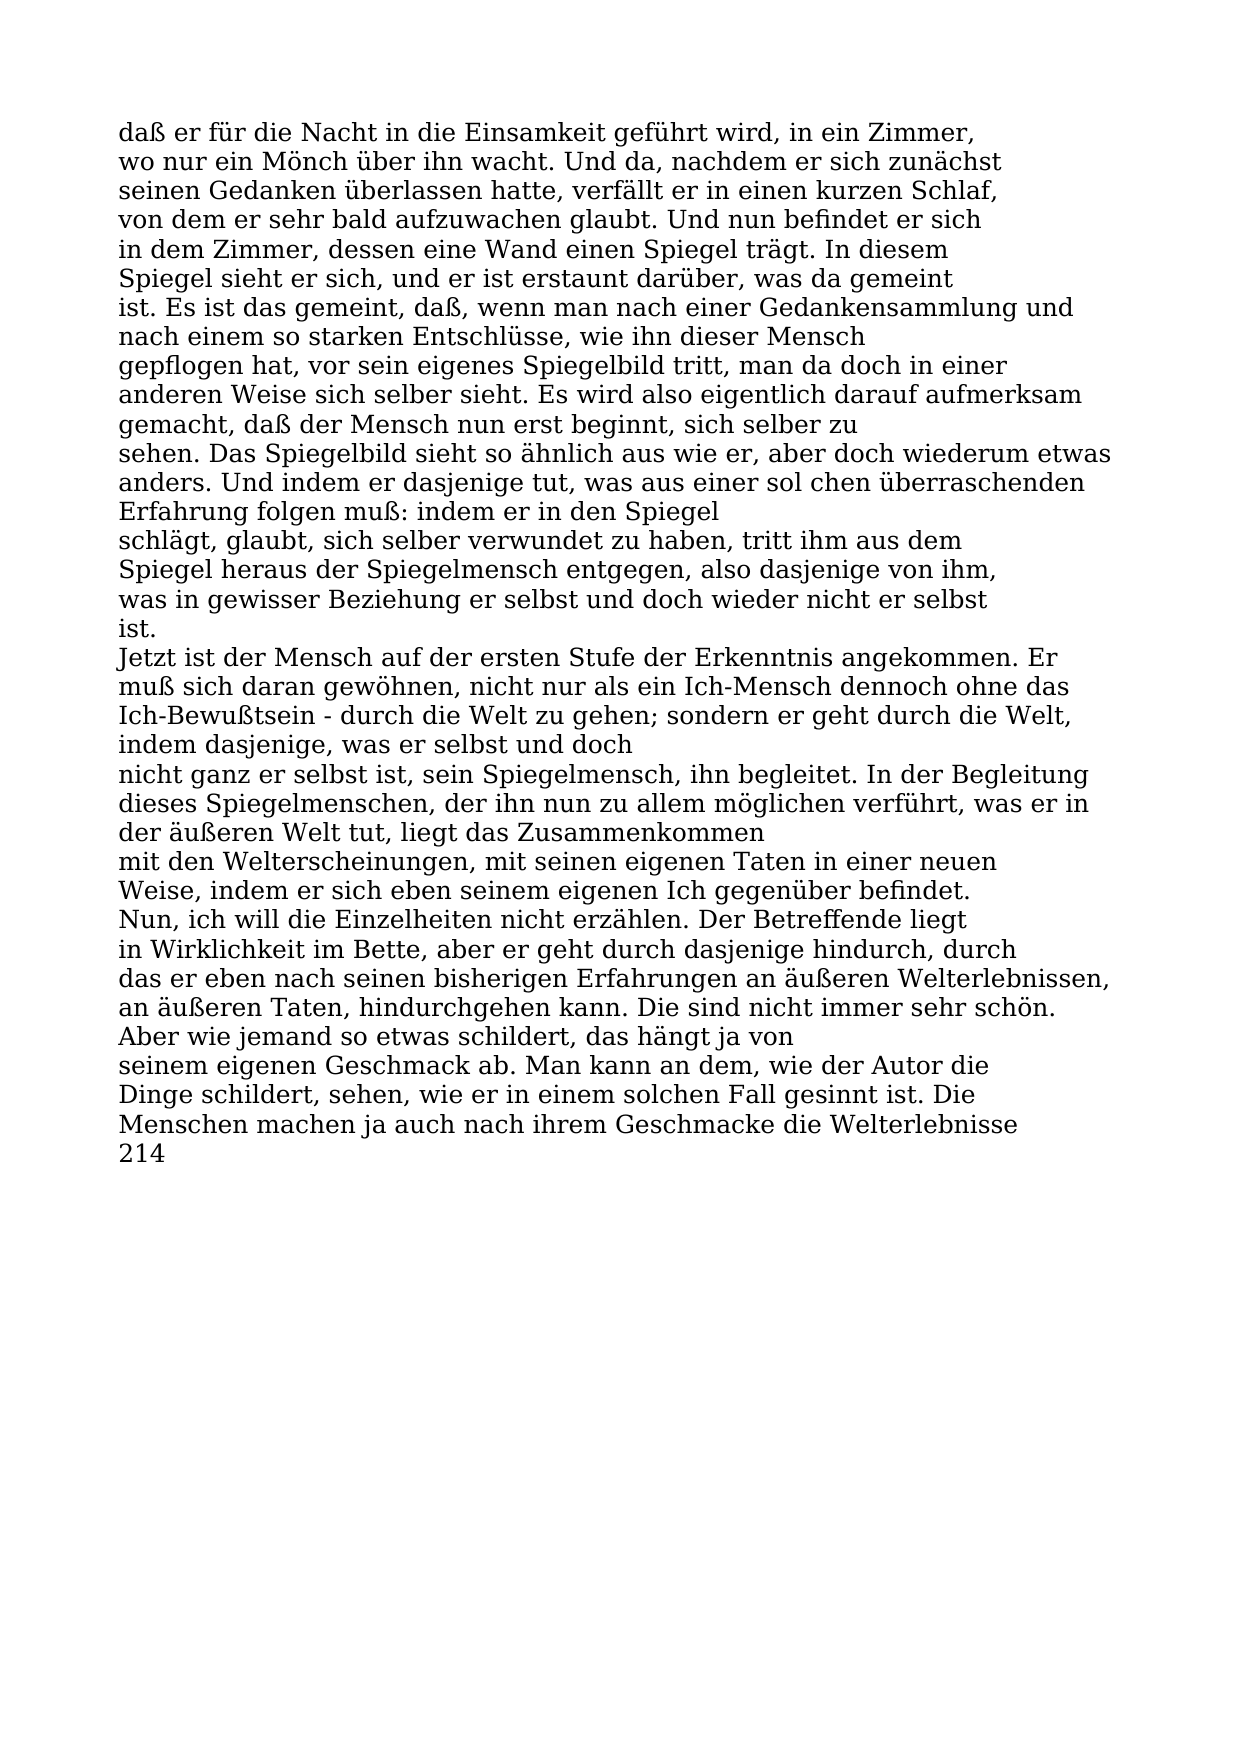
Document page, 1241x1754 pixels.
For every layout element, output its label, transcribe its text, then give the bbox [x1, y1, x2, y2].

text Spiegel heraus der Spiegelmensch entgegen, also dasjenige von ihm, [118, 556, 1122, 585]
text Jetzt ist der Mensch auf der ersten Stufe der Erkenntnis angekommen. Er muß sich daran gewöhnen, nicht nur als ein Ich-Mensch dennoch ohne das Ich-Bewußtsein - durch die Welt zu gehen; sondern er geht durch die Welt, indem dasjenige, was er selbst und doch [118, 643, 1122, 760]
text in dem Zimmer, dessen eine Wand einen Spiegel trägt. In diesem [118, 235, 1122, 264]
text mit den Welterscheinungen, mit seinen eigenen Taten in einer neuen [118, 847, 1122, 876]
text seinem eigenen Geschmack ab. Man kann an dem, wie der Autor die [118, 1051, 1122, 1081]
text seinen Gedanken überlassen hatte, verfällt er in einen kurzen Schlaf, [118, 176, 1122, 206]
text das er eben nach seinen bisherigen Erfahrungen an äußeren Welterlebnissen, an äußeren Taten, hindurchgehen kann. Die sind nicht immer sehr schön. Aber wie jemand so etwas schildert, das hängt ja von [118, 964, 1122, 1051]
text von dem er sehr bald aufzuwachen glaubt. Und nun befindet er sich [118, 206, 1122, 235]
text Weise, indem er sich eben seinem eigenen Ich gegenüber befindet. [118, 876, 1122, 906]
text sehen. Das Spiegelbild sieht so ähnlich aus wie er, aber doch wiederum etwas anders. Und indem er dasjenige tut, was aus einer sol chen überraschenden Erfahrung folgen muß: indem er in den Spiegel [118, 439, 1122, 526]
text ist. Es ist das gemeint, daß, wenn man nach einer Gedankensammlung und nach einem so starken Entschlüsse, wie ihn dieser Mensch [118, 293, 1122, 351]
text Nun, ich will die Einzelheiten nicht erzählen. Der Betreffende liegt [118, 906, 1122, 935]
text anderen Weise sich selber sieht. Es wird also eigentlich darauf aufmerksam gemacht, daß der Mensch nun erst beginnt, sich selber zu [118, 381, 1122, 439]
text schlägt, glaubt, sich selber verwundet zu haben, tritt ihm aus dem [118, 526, 1122, 556]
text Menschen machen ja auch nach ihrem Geschmacke die Welterlebnisse [118, 1110, 1122, 1139]
text was in gewisser Beziehung er selbst und doch wieder nicht er selbst [118, 585, 1122, 614]
text nicht ganz er selbst ist, sein Spiegelmensch, ihn begleitet. In der Begleitung dieses Spiegelmenschen, der ihn nun zu allem möglichen verführt, was er in der äußeren Welt tut, liegt das Zusammenkommen [118, 760, 1122, 847]
text gepflogen hat, vor sein eigenes Spiegelbild tritt, man da doch in einer [118, 351, 1122, 381]
text ist. [118, 614, 1122, 643]
text Spiegel sieht er sich, und er ist erstaunt darüber, was da gemeint [118, 264, 1122, 293]
text wo nur ein Mönch über ihn wacht. Und da, nachdem er sich zunächst [118, 147, 1122, 176]
text daß er für die Nacht in die Einsamkeit geführt wird, in ein Zimmer, [118, 118, 1122, 147]
text Dinge schildert, sehen, wie er in einem solchen Fall gesinnt ist. Die [118, 1081, 1122, 1110]
text in Wirklichkeit im Bette, aber er geht durch dasjenige hindurch, durch [118, 935, 1122, 964]
text 214 [118, 1139, 1122, 1168]
